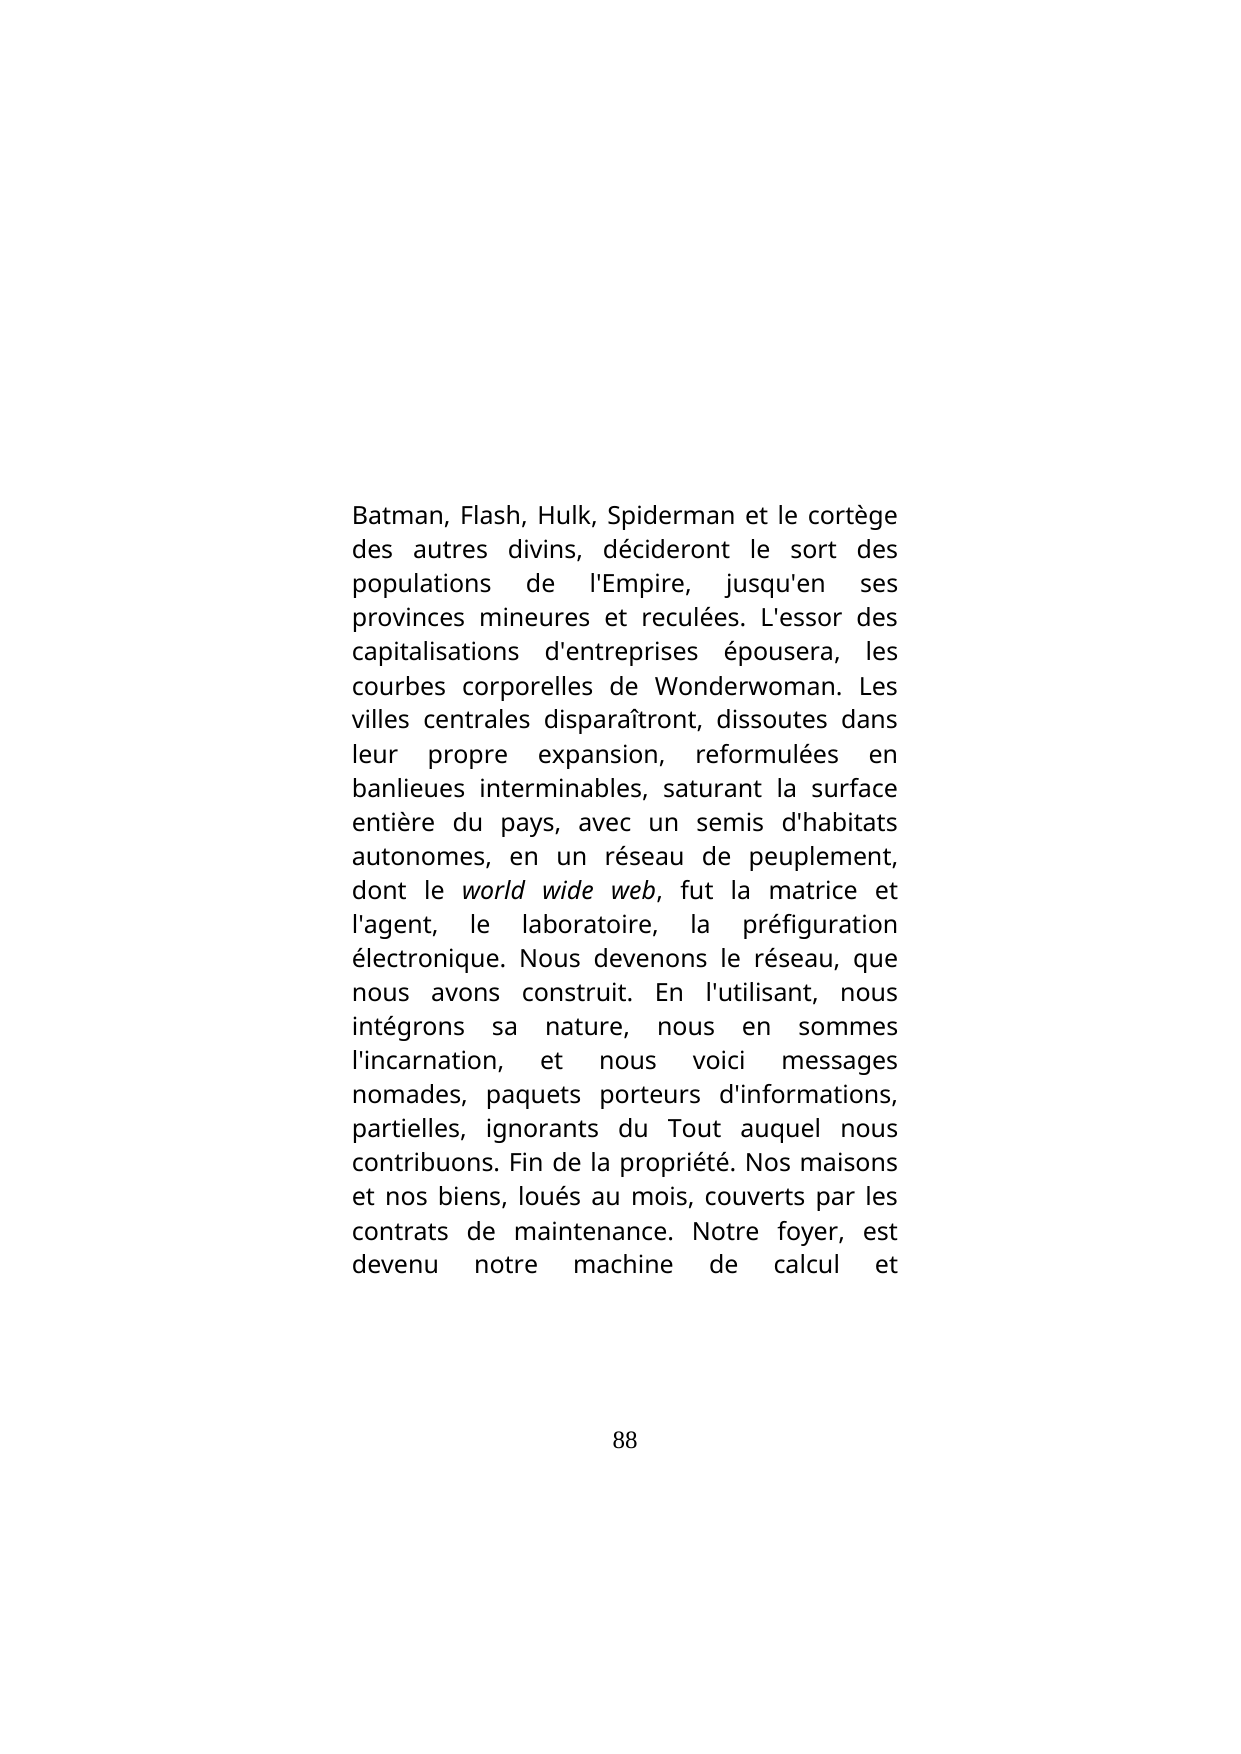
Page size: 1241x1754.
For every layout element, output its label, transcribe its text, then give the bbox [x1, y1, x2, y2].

text Batman, Flash, Hulk, Spiderman et le cortège des autres divins, décideront le sort des populations de l'Empire, jusqu'en ses provinces mineures et reculées. L'essor des capitalisations d'entreprises épousera, les courbes corporelles de Wonderwoman. Les villes centrales disparaîtront, dissoutes dans leur propre expansion, reformulées en banlieues interminables, saturant la surface entière du pays, avec un semis d'habitats autonomes, en un réseau de peuplement, dont le world wide web, fut la matrice et l'agent, le laboratoire, la préfiguration électronique. Nous devenons le réseau, que nous avons construit. En l'utilisant, nous intégrons sa nature, nous en sommes l'incarnation, et nous voici messages nomades, paquets porteurs d'informations, partielles, ignorants du Tout auquel nous contribuons. Fin de la propriété. Nos maisons et nos biens, loués au mois, couverts par les contrats de maintenance. Notre foyer, est devenu notre machine de calcul et [352, 498, 898, 1281]
